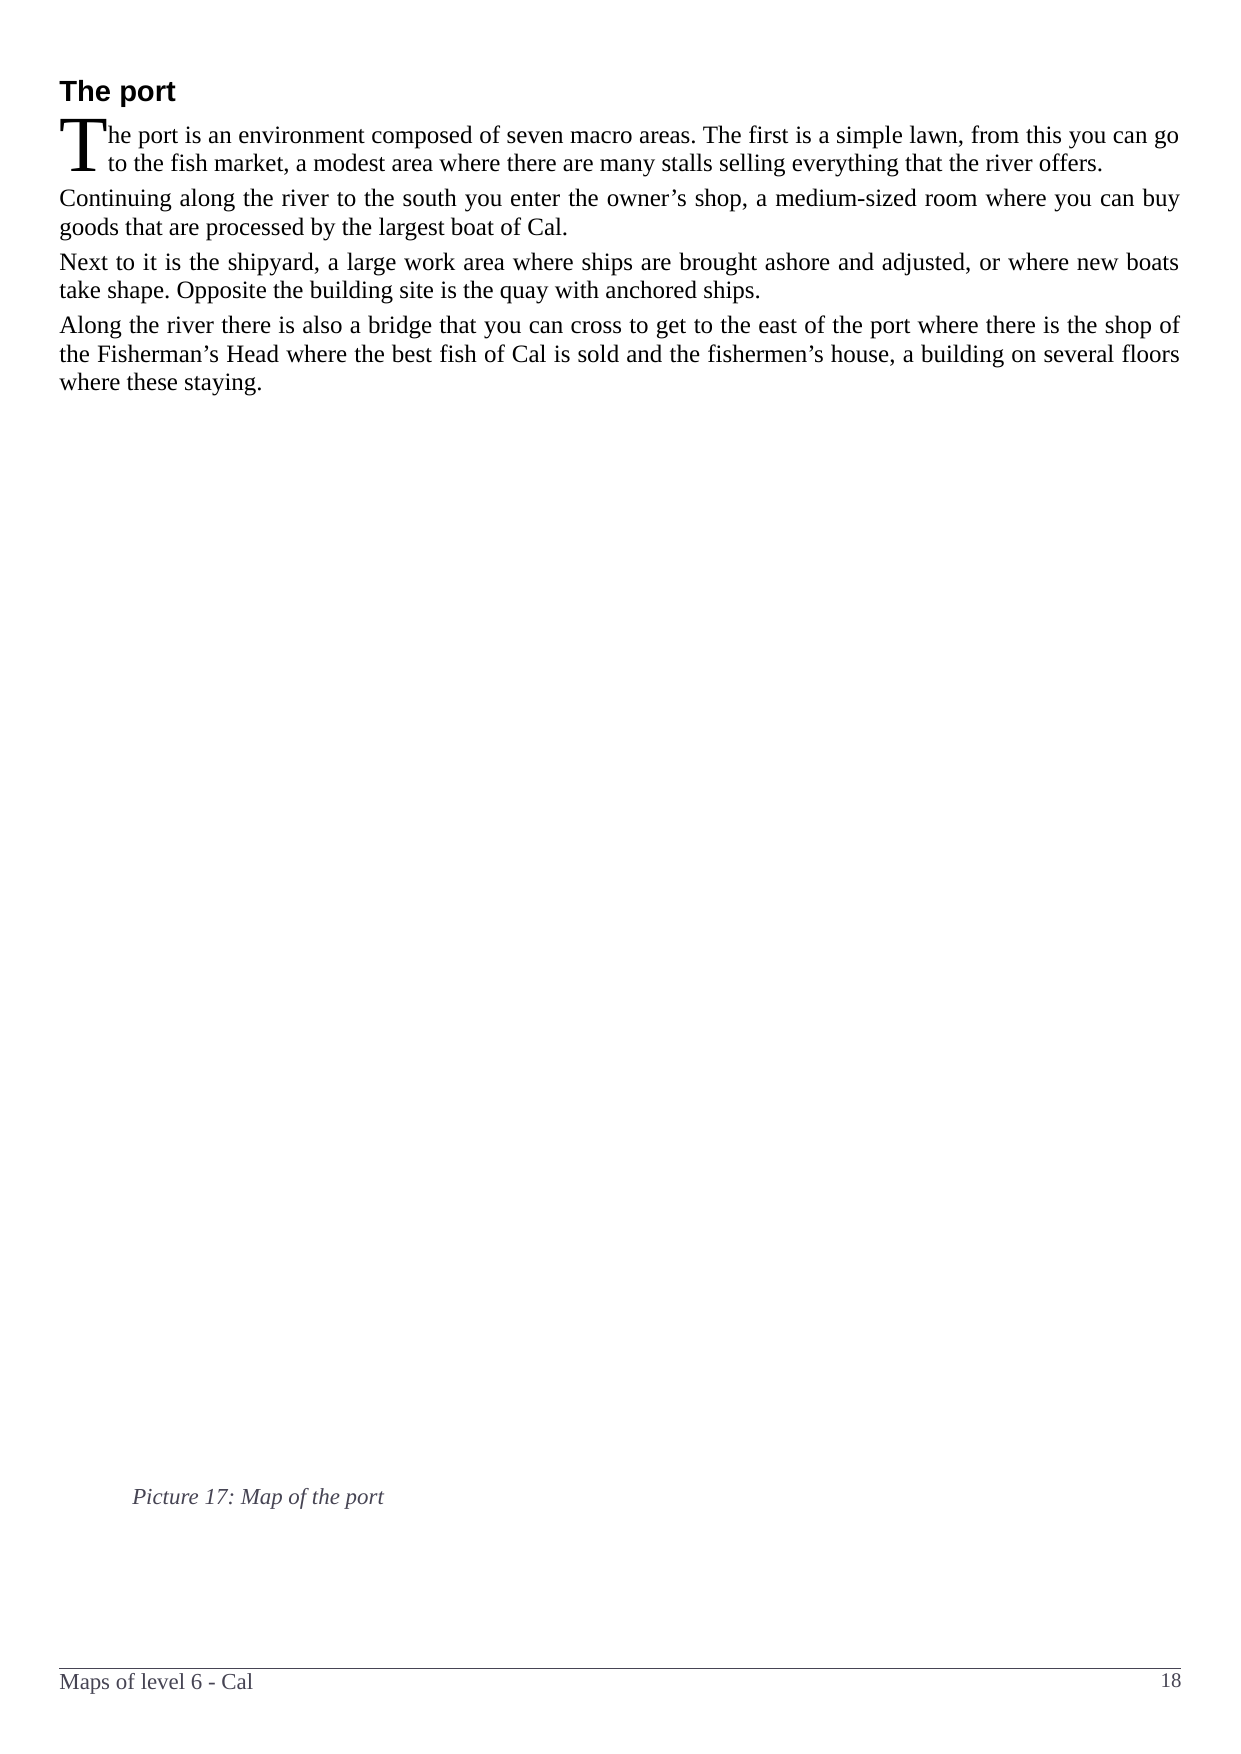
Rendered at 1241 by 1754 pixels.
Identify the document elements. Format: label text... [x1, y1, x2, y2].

text Along the river there is also a bridge that you can cross to get to the east of the port where there is the shop of the Fisherman’s Head where the best fish of Cal is sold and the fishermen’s house, a building on several floors where these staying. [59, 310, 1181, 396]
text The port is an environment composed of seven macro areas. The first is a simple lawn, from this you can go to the fish market, a modest area where there are many stalls selling everything that the river offers. [59, 120, 1181, 177]
text Continuing along the river to the south you enter the owner’s shop, a medium-sized room where you can buy goods that are processed by the largest boat of Cal. [59, 183, 1181, 241]
subtitle The port [59, 74, 1181, 107]
text Next to it is the shipyard, a large work area where ships are brought ashore and adjusted, or where new boats take shape. Opposite the building site is the quay with anchored ships. [59, 247, 1181, 304]
text Picture 17: Map of the port [132, 415, 1108, 1509]
